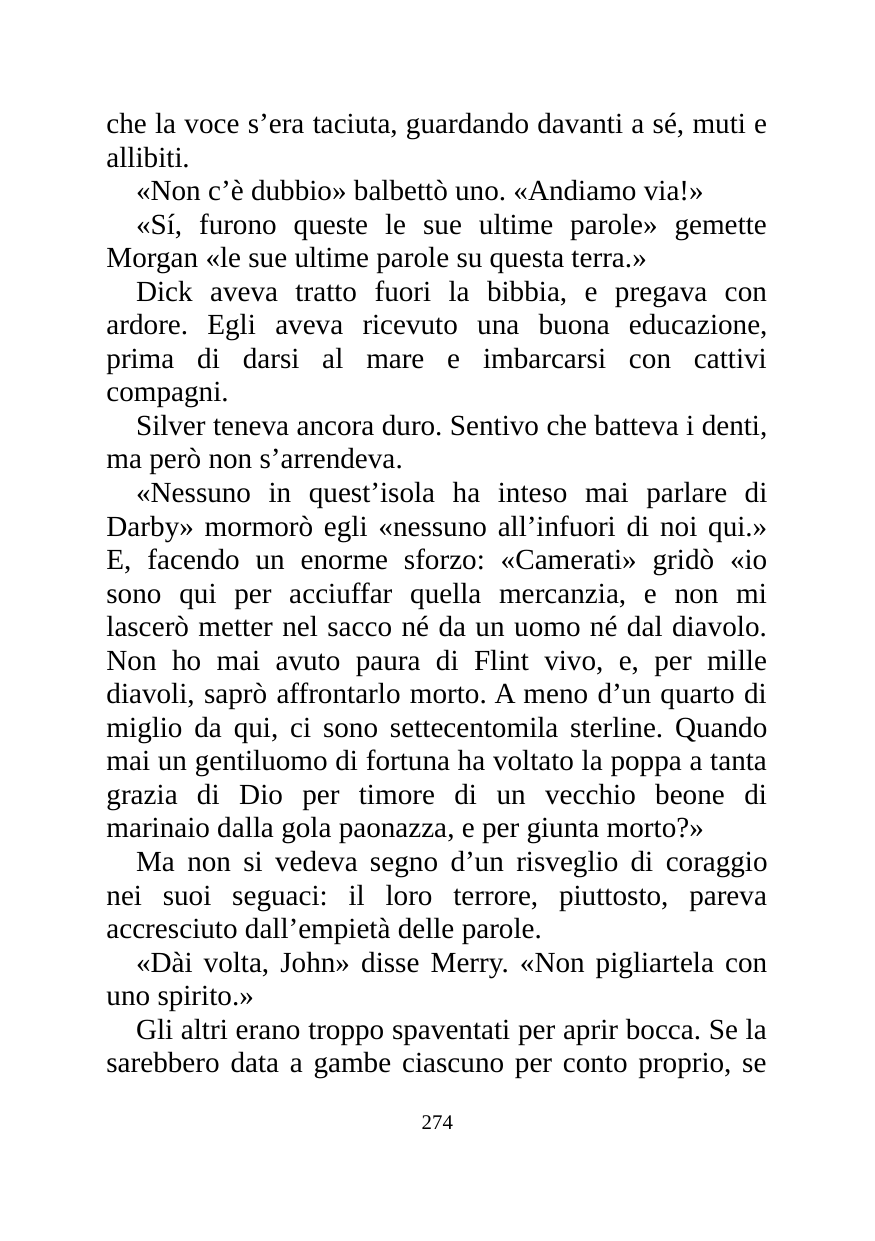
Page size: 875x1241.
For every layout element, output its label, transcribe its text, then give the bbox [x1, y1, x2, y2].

text Ma non si vedeva segno d’un risveglio di coraggio nei suoi seguaci: il loro terrore, piuttosto, pareva accresciuto dall’empietà delle parole. [106, 844, 768, 945]
text Gli altri erano troppo spaventati per aprir bocca. Se la sarebbero data a gambe ciascuno per conto proprio, se [106, 1012, 768, 1079]
text Silver teneva ancora duro. Sentivo che batteva i denti, ma però non s’arrendeva. [106, 408, 768, 475]
text «Non c’è dubbio» balbettò uno. «Andiamo via!» [106, 173, 768, 207]
text «Nessuno in quest’isola ha inteso mai parlare di Darby» mormorò egli «nessuno all’infuori di noi qui.» E, facendo un enorme sforzo: «Camerati» gridò «io sono qui per acciuffar quella mercanzia, e non mi lascerò metter nel sacco né da un uomo né dal diavolo. Non ho mai avuto paura di Flint vivo, e, per mille diavoli, saprò affrontarlo morto. A meno d’un quarto di miglio da qui, ci sono settecentomila sterline. Quando mai un gentiluomo di fortuna ha voltato la poppa a tanta grazia di Dio per timore di un vecchio beone di marinaio dalla gola paonazza, e per giunta morto?» [106, 475, 768, 844]
text «Dài volta, John» disse Merry. «Non pigliartela con uno spirito.» [106, 945, 768, 1012]
text «Sí, furono queste le sue ultime parole» gemette Morgan «le sue ultime parole su questa terra.» [106, 207, 768, 274]
text che la voce s’era taciuta, guardando davanti a sé, muti e allibiti. [106, 106, 768, 173]
text Dick aveva tratto fuori la bibbia, e pregava con ardore. Egli aveva ricevuto una buona educazione, prima di darsi al mare e imbarcarsi con cattivi compagni. [106, 274, 768, 408]
